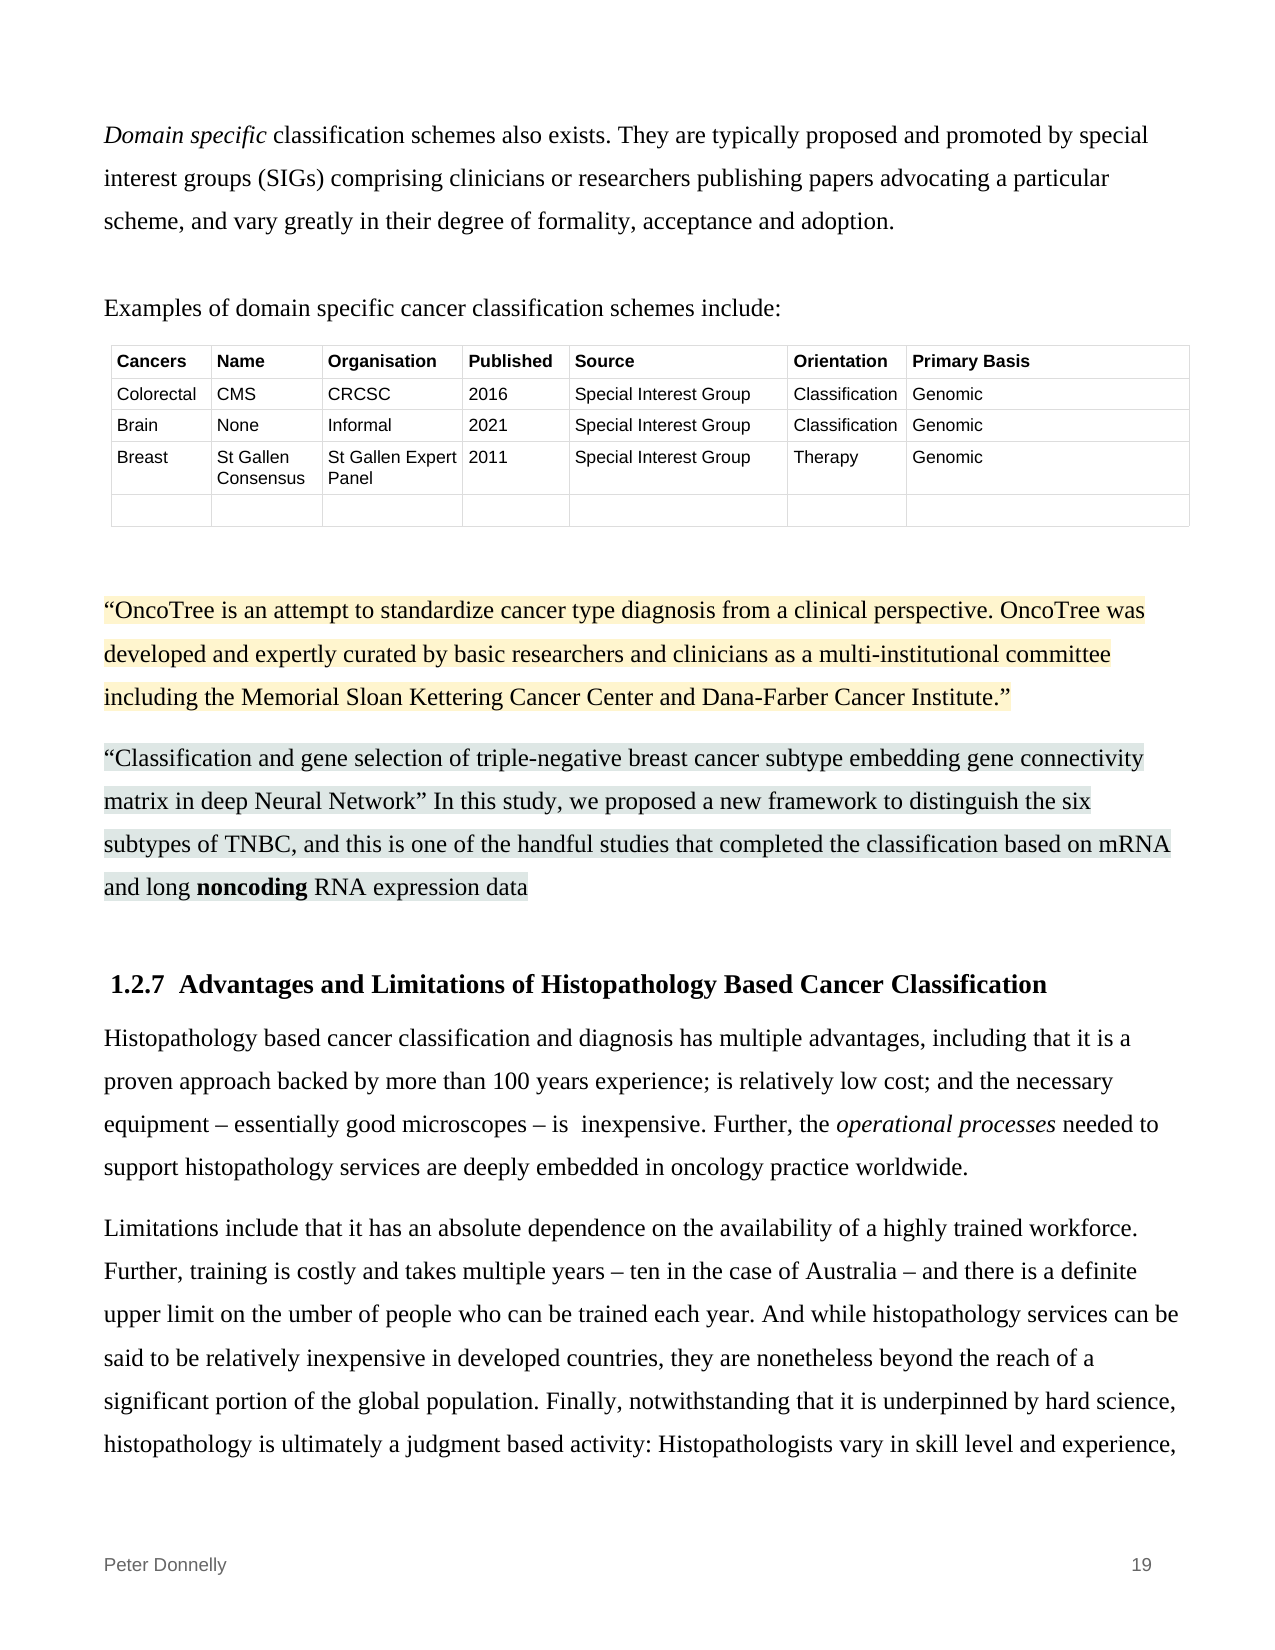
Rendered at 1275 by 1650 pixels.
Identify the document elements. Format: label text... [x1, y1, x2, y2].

table_cell Brain [112, 410, 211, 441]
table_cell St Gallen Expert Panel [323, 442, 462, 494]
table_header Primary Basis [907, 346, 1189, 377]
table_cell [112, 495, 211, 526]
table_cell CMS [212, 379, 322, 409]
table_cell CRCSC [323, 379, 462, 409]
table_header Organisation [323, 346, 462, 377]
table_cell [907, 495, 1189, 526]
table_cell [570, 495, 787, 526]
text Examples of domain specific cancer classification schemes include: [103, 293, 1181, 322]
table_cell Informal [323, 410, 462, 441]
subtitle Advantages and Limitations of Histopathology Based Cancer Classification [103, 968, 1181, 999]
table_cell St Gallen Consensus [212, 442, 322, 494]
text “Classification and gene selection of triple-negative breast cancer subtype embedding gene connectivity matrix in deep Neural Network” In this study, we proposed a new framework to distinguish the six subtypes of TNBC, and this is one of the handful studies that completed the classification based on mRNA and long noncoding RNA expression data [103, 743, 1181, 901]
table_cell 2021 [463, 410, 569, 441]
table_header Name [212, 346, 322, 377]
table_cell Genomic [907, 410, 1189, 441]
table_cell Genomic [907, 442, 1189, 494]
table_header Cancers [112, 346, 211, 377]
table_header Source [570, 346, 787, 377]
table_cell Colorectal [112, 379, 211, 409]
table_cell [212, 495, 322, 526]
table_cell None [212, 410, 322, 441]
table_cell 2011 [463, 442, 569, 494]
table_cell 2016 [463, 379, 569, 409]
table_cell Special Interest Group [570, 379, 787, 409]
table_cell [463, 495, 569, 526]
table_header Orientation [788, 346, 906, 377]
text Histopathology based cancer classification and diagnosis has multiple advantages, including that it is a proven approach backed by more than 100 years experience; is relatively low cost; and the necessary equipment – essentially good microscopes – is inexpensive. Further, the operational processes needed to support histopathology services are deeply embedded in oncology practice worldwide. [103, 1023, 1181, 1181]
table_cell Classification [788, 410, 906, 441]
table_cell Special Interest Group [570, 442, 787, 494]
table_cell Special Interest Group [570, 410, 787, 441]
table_cell Classification [788, 379, 906, 409]
table_cell [323, 495, 462, 526]
table_header Published [463, 346, 569, 377]
table_cell [788, 495, 906, 526]
text Limitations include that it has an absolute dependence on the availability of a highly trained workforce. Further, training is costly and takes multiple years – ten in the case of Australia – and there is a definite upper limit on the umber of people who can be trained each year. And while histopathology services can be said to be relatively inexpensive in developed countries, they are nonetheless beyond the reach of a significant portion of the global population. Finally, notwithstanding that it is underpinned by hard science, histopathology is ultimately a judgment based activity: Histopathologists vary in skill level and experience, [103, 1213, 1181, 1458]
text Domain specific classification schemes also exists. They are typically proposed and promoted by special interest groups (SIGs) comprising clinicians or researchers publishing papers advocating a particular scheme, and vary greatly in their degree of formality, acceptance and adoption. [103, 120, 1181, 235]
table_cell Genomic [907, 379, 1189, 409]
text “OncoTree is an attempt to standardize cancer type diagnosis from a clinical perspective. OncoTree was developed and expertly curated by basic researchers and clinicians as a multi-institutional committee including the Memorial Sloan Kettering Cancer Center and Dana-Farber Cancer Institute.” [103, 596, 1181, 711]
table_cell Breast [112, 442, 211, 494]
table_cell Therapy [788, 442, 906, 494]
